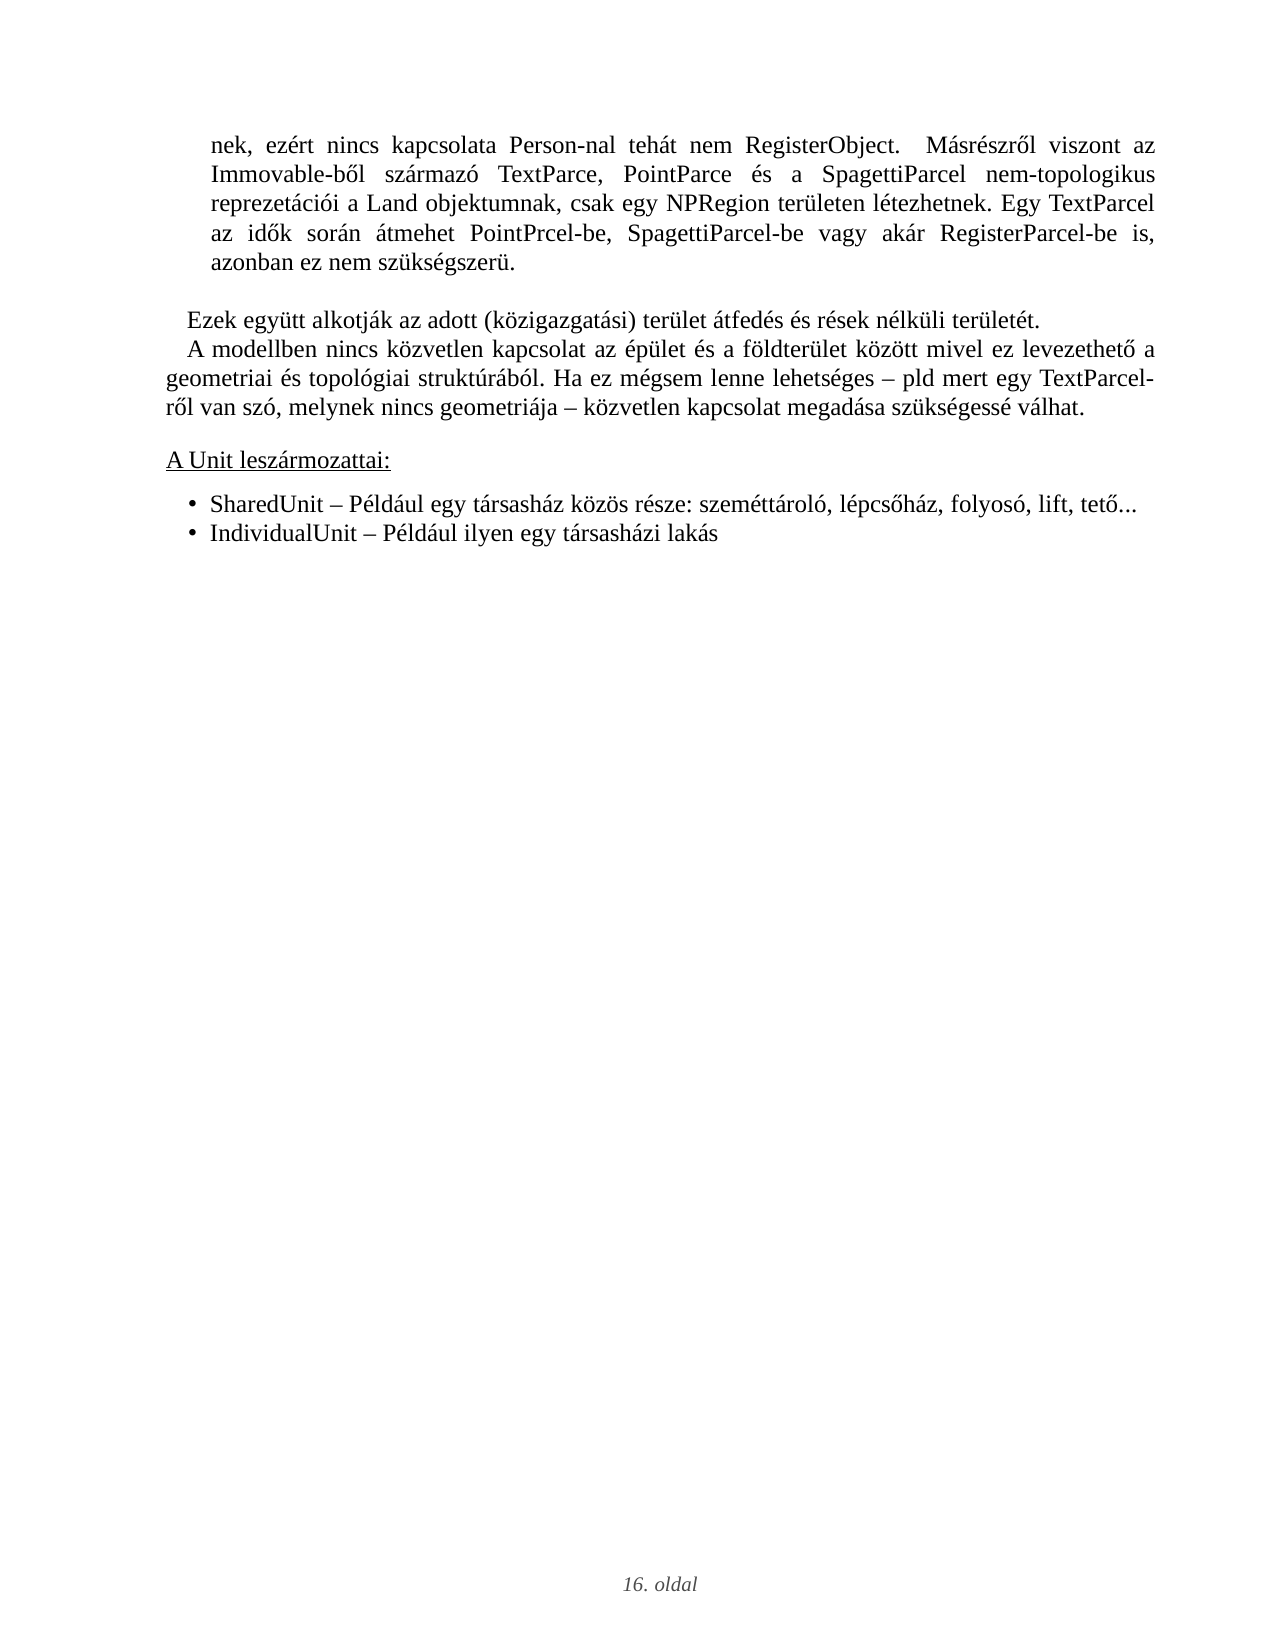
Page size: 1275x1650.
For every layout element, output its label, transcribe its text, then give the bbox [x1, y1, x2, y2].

list IndividualUnit – Például ilyen egy társasházi lakás [188, 518, 1156, 547]
text A modellben nincs közvetlen kapcsolat az épület és a földterület között mivel ez levezethető a geometriai és topológiai struktúrából. Ha ez mégsem lenne lehetséges – pld mert egy TextParcel-ről van szó, melynek nincs geometriája – közvetlen kapcsolat megadása szükségessé válhat. [166, 334, 1156, 421]
list nek, ezért nincs kapcsolata Person-nal tehát nem RegisterObject. Másrészről viszont az Immovable-ből származó TextParce, PointParce és a SpagettiParcel nem-topologikus reprezetációi a Land objektumnak, csak egy NPRegion területen létezhetnek. Egy TextParcel az idők során átmehet PointPrcel-be, SpagettiParcel-be vagy akár RegisterParcel-be is, azonban ez nem szükségszerü. [188, 130, 1156, 276]
list SharedUnit – Például egy társasház közös része: szeméttároló, lépcsőház, folyosó, lift, tető... [188, 489, 1156, 518]
text A Unit leszármozattai: [166, 445, 1156, 474]
text Ezek együtt alkotják az adott (közigazgatási) terület átfedés és rések nélküli területét. [166, 304, 1156, 334]
